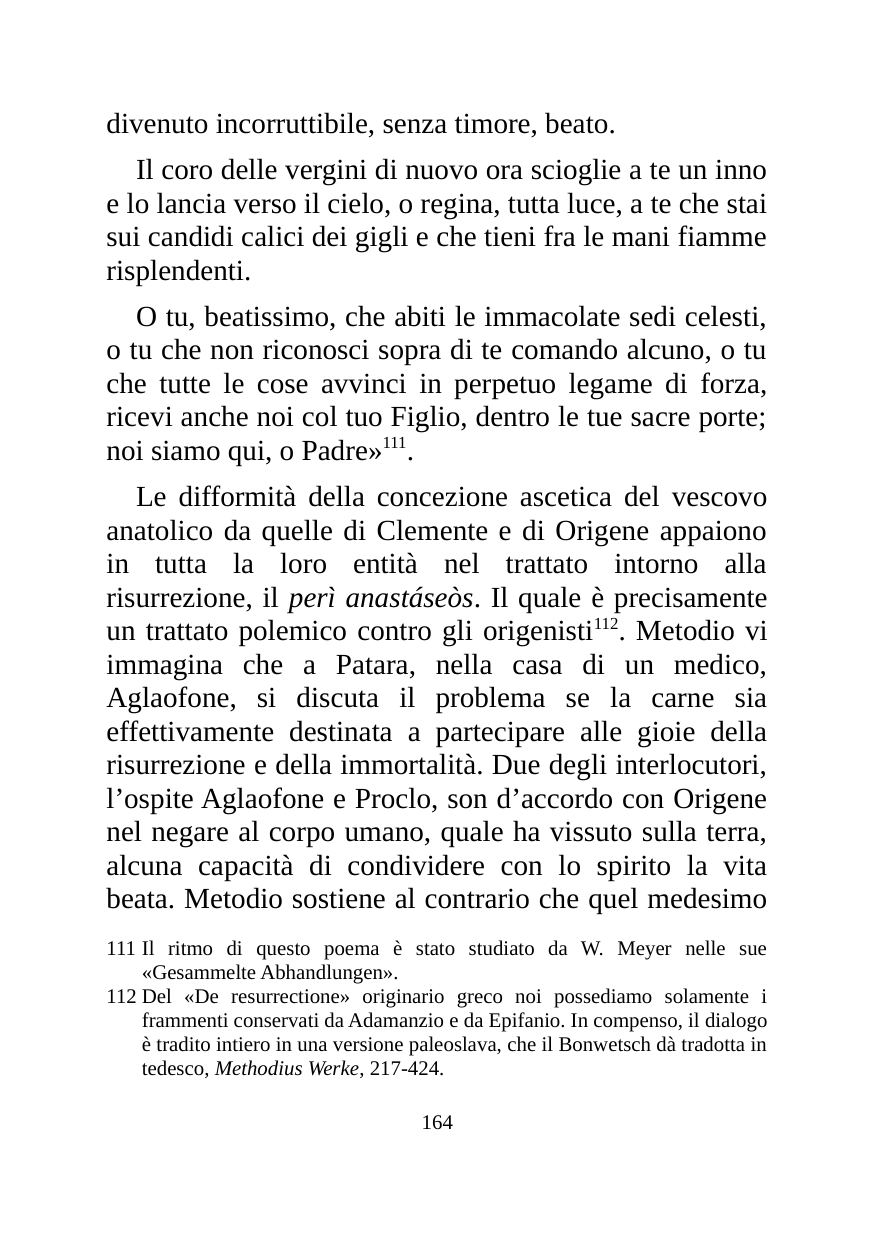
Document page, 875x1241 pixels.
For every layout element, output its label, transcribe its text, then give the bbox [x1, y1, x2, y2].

text O tu, beatissimo, che abiti le immacolate sedi celesti, o tu che non riconosci sopra di te comando alcuno, o tu che tutte le cose avvinci in perpetuo legame di forza, ricevi anche noi col tuo Figlio, dentro le tue sacre porte; noi siamo qui, o Padre». [106, 299, 768, 467]
text Il ritmo di questo poema è stato studiato da W. Meyer nelle sue «Gesammelte Abhandlungen». [106, 936, 768, 984]
text divenuto incorruttibile, senza timore, beato. [106, 106, 768, 140]
text Il coro delle vergini di nuovo ora scioglie a te un inno e lo lancia verso il cielo, o regina, tutta luce, a te che stai sui candidi calici dei gigli e che tieni fra le mani fiamme risplendenti. [106, 152, 768, 286]
text Del «De resurrectione» originario greco noi possediamo solamente i frammenti conservati da Adamanzio e da Epifanio. In compenso, il dialogo è tradito intiero in una versione paleoslava, che il Bonwetsch dà tradotta in tedesco, Methodius Werke, 217-424. [106, 984, 768, 1080]
text Le difformità della concezione ascetica del vescovo anatolico da quelle di Clemente e di Origene appaiono in tutta la loro entità nel trattato intorno alla risurrezione, il perì anastáseòs. Il quale è precisamente un trattato polemico contro gli origenisti. Metodio vi immagina che a Patara, nella casa di un medico, Aglaofone, si discuta il problema se la carne sia effettivamente destinata a partecipare alle gioie della risurrezione e della immortalità. Due degli interlocutori, l’ospite Aglaofone e Proclo, son d’accordo con Origene nel negare al corpo umano, quale ha vissuto sulla terra, alcuna capacità di condividere con lo spirito la vita beata. Metodio sostiene al contrario che quel medesimo [106, 479, 768, 915]
